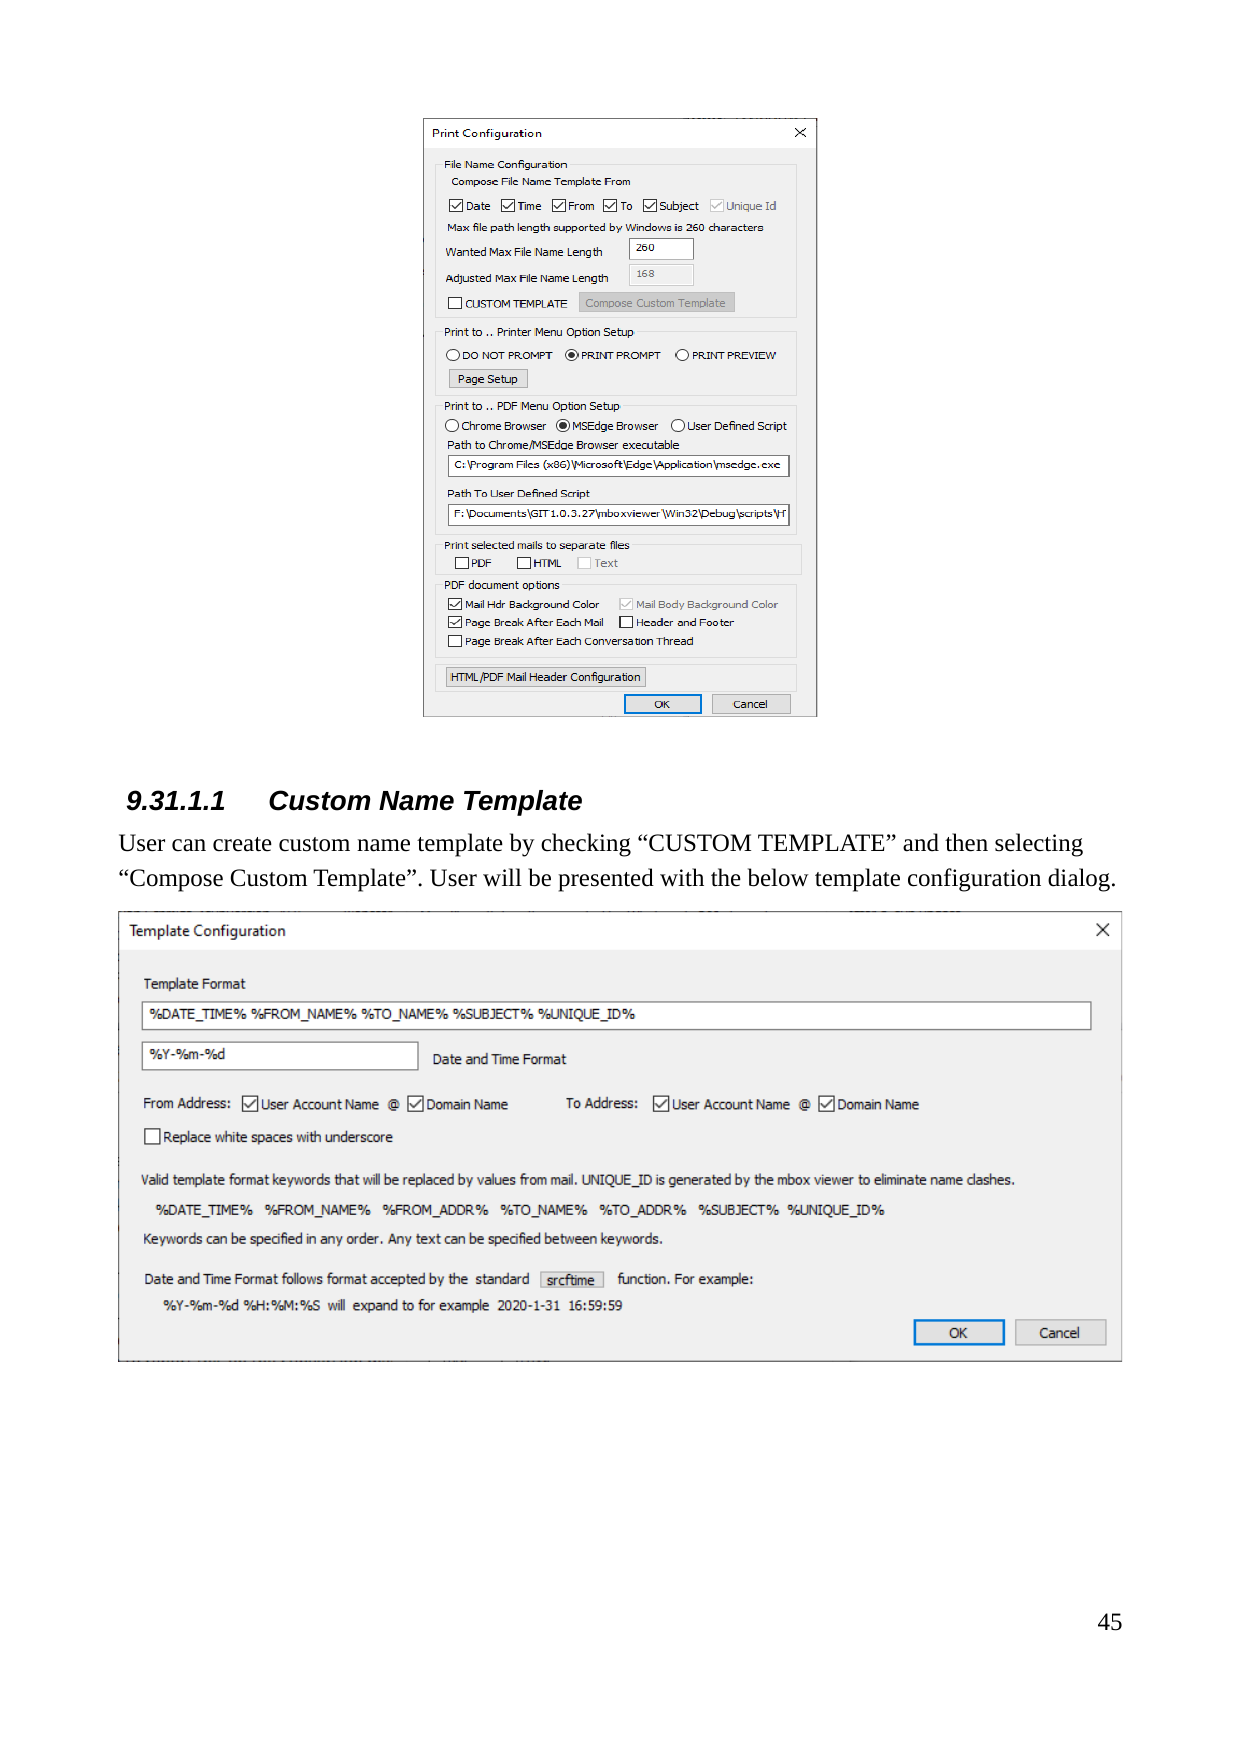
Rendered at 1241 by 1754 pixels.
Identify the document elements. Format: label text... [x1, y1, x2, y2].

subtitle Custom Name Template [118, 784, 1122, 816]
picture [118, 911, 1123, 1362]
picture [423, 118, 818, 717]
text User can create custom name template by checking “CUSTOM TEMPLATE” and then selecting “Compose Custom Template”. User will be presented with the below template configuration dialog. [118, 828, 1122, 891]
